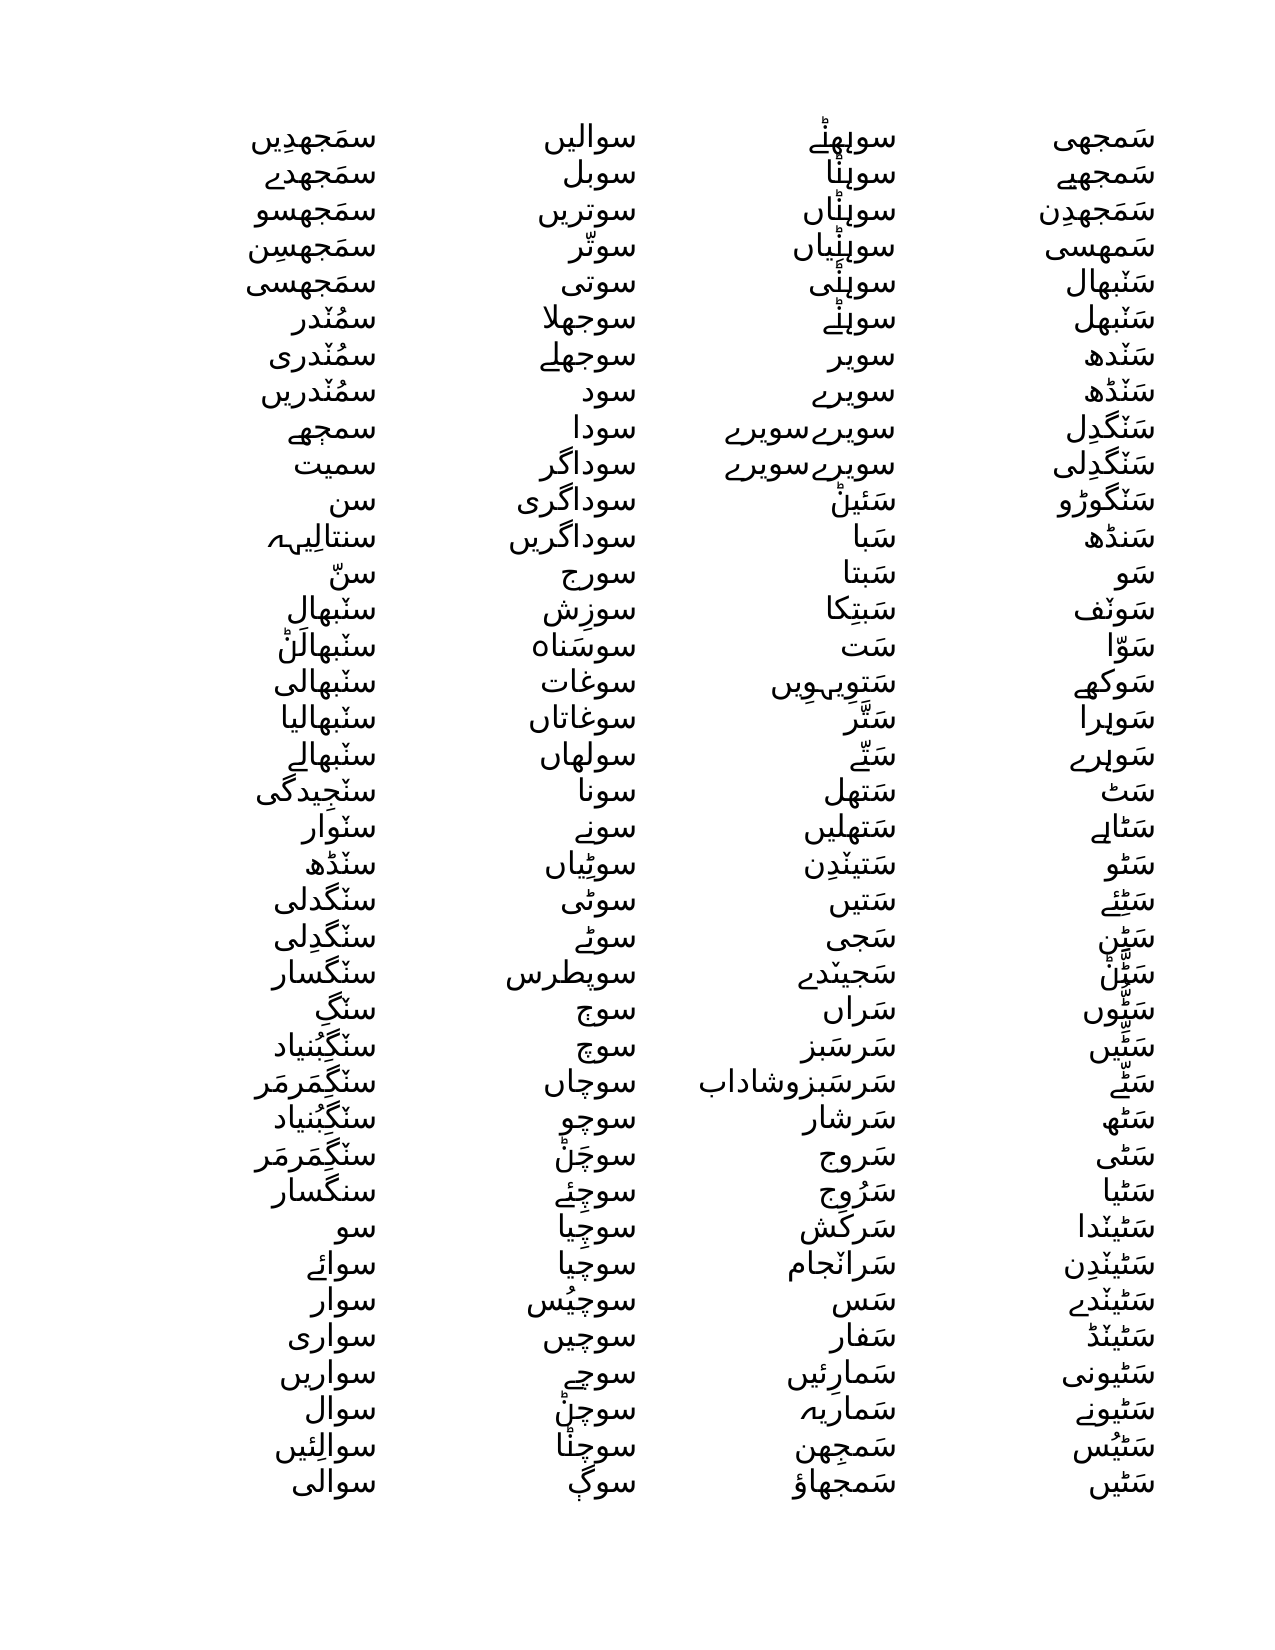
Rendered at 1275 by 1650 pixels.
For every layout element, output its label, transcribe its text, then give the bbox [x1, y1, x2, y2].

text سَنٚڈھ [897, 373, 1157, 409]
text سَراں [637, 991, 897, 1027]
text سَنٚگدِلی [897, 445, 1157, 482]
text سوچݨا [378, 1427, 637, 1463]
text سَٹَّݨ [897, 954, 1157, 991]
text سنٚگِ‎مَرمَر [118, 1136, 378, 1172]
text سَبتِکا [637, 591, 897, 627]
text سوہݨے [637, 300, 897, 336]
text سن [118, 482, 378, 518]
text سواری [118, 1318, 378, 1354]
text سَنٚدھ [897, 336, 1157, 373]
text سویرےسویرے [637, 409, 897, 445]
text سَفار [637, 1318, 897, 1354]
text سَٹینٚدِن [897, 1245, 1157, 1281]
text سوچیُس [378, 1281, 637, 1318]
text سَمجِھن [637, 1427, 897, 1463]
text سَمجھاؤ [637, 1463, 897, 1499]
text سودا [378, 409, 637, 445]
text سَٹی [897, 1136, 1157, 1172]
text سمُنٚدریں [118, 373, 378, 409]
text سَوکھے [897, 663, 1157, 700]
text سنٚگسار [118, 954, 378, 991]
text سوچ [378, 1027, 637, 1063]
text سَٹِن [897, 918, 1157, 954]
text سوچو [378, 1100, 637, 1136]
text سوچَݨ [378, 1136, 637, 1172]
text سوچِیا [378, 1209, 637, 1245]
text سوداگری [378, 482, 637, 518]
text سَرسَبزوشاداب [637, 1063, 897, 1100]
text سَجی [637, 918, 897, 954]
text سمڄھے [118, 409, 378, 445]
text سَمَجھدِن [897, 191, 1157, 227]
text سمَجھسی [118, 263, 378, 300]
text سَٹینٚڈ [897, 1318, 1157, 1354]
text سَروج [637, 1136, 897, 1172]
text سوغاتاں [378, 700, 637, 736]
text سنٚگدِلی [118, 918, 378, 954]
text سمَجھسِن [118, 227, 378, 263]
text سَس [637, 1281, 897, 1318]
text سَو [897, 554, 1157, 591]
text سویر [637, 336, 897, 373]
text سنٚگِ [118, 991, 378, 1027]
text سنٚبھالی [118, 663, 378, 700]
text سنگسار [118, 1172, 378, 1209]
text سوچیا [378, 1245, 637, 1281]
text سوائے [118, 1245, 378, 1281]
text سویرے [637, 373, 897, 409]
text سنٚجِیدگی [118, 772, 378, 809]
text سَنٚگدِل [897, 409, 1157, 445]
text سَٹیونی [897, 1354, 1157, 1391]
text سمُنٚدری [118, 336, 378, 373]
text سَرسَبز [637, 1027, 897, 1063]
text سنٚگِبُنیاد [118, 1027, 378, 1063]
text سَٹینٚدا [897, 1209, 1157, 1245]
text سوتّر [378, 227, 637, 263]
text سوجھلے [378, 336, 637, 373]
text سود [378, 373, 637, 409]
text سو [118, 1209, 378, 1245]
text سوالی [118, 1463, 378, 1499]
text سَتیں [637, 882, 897, 918]
text سوچاں [378, 1063, 637, 1100]
text سمَجھدِیں [118, 118, 378, 154]
text سوڳ [378, 1463, 637, 1499]
text سمیت [118, 445, 378, 482]
text سنٚبھالیا [118, 700, 378, 736]
text سَٹینٚدے [897, 1281, 1157, 1318]
text سوڄ [378, 991, 637, 1027]
text سَئیݨ [637, 482, 897, 518]
text سنتالِیہہ [118, 518, 378, 554]
text سَوہرے [897, 736, 1157, 772]
text سَوّا [897, 627, 1157, 663]
text سوہݨِیاں [637, 227, 897, 263]
text سونے [378, 809, 637, 845]
text سَمھسی [897, 227, 1157, 263]
text سنٚگِ‎بُنیاد [118, 1100, 378, 1136]
text سَٹو [897, 845, 1157, 882]
text سمَجھسو [118, 191, 378, 227]
text سوتی [378, 263, 637, 300]
text سَٹِّیں [897, 1027, 1157, 1063]
text سنٚگدلی [118, 882, 378, 918]
text سَمارِئیں [637, 1354, 897, 1391]
text سَتّے [637, 736, 897, 772]
text سوالیں [378, 118, 637, 154]
text سوچِئے [378, 1172, 637, 1209]
text سَجیںٚدے [637, 954, 897, 991]
text سوچے [378, 1354, 637, 1391]
text سونا [378, 772, 637, 809]
text سَٹیا [897, 1172, 1157, 1209]
text سنٚبھال [118, 591, 378, 627]
text سَنٚبھال [897, 263, 1157, 300]
text سَتھل [637, 772, 897, 809]
text سوداگریں [378, 518, 637, 554]
text سَتوِیہوِیں [637, 663, 897, 700]
text سورج [378, 554, 637, 591]
text سوٹِیاں [378, 845, 637, 882]
text سَٹ [897, 772, 1157, 809]
text سَوہرا [897, 700, 1157, 736]
text سَونٚف [897, 591, 1157, 627]
text سوالِئیں [118, 1427, 378, 1463]
text سوزِش [378, 591, 637, 627]
text سَٹیں [897, 1463, 1157, 1499]
text سَبتا [637, 554, 897, 591]
text سوہݨا [637, 154, 897, 191]
text سنّ [118, 554, 378, 591]
text سنٚبھالے [118, 736, 378, 772]
text سَنڈھ [897, 518, 1157, 554]
text سنٚوار [118, 809, 378, 845]
text سوچݨ [378, 1391, 637, 1427]
text سوہݨی [637, 263, 897, 300]
text سمُنٚدر [118, 300, 378, 336]
text سَٹیُس [897, 1427, 1157, 1463]
text سَتَّر [637, 700, 897, 736]
text سَتینٚدِن [637, 845, 897, 882]
text سَٹِئے [897, 882, 1157, 918]
text سَرکَش [637, 1209, 897, 1245]
text سوار [118, 1281, 378, 1318]
text سوٹی [378, 882, 637, 918]
text سَٹّے [897, 1063, 1157, 1100]
text سَتھلیں [637, 809, 897, 845]
text سَنٚگوڑو [897, 482, 1157, 518]
text سَٹھ [897, 1100, 1157, 1136]
text سَنٚبھل [897, 300, 1157, 336]
text سواریں [118, 1354, 378, 1391]
text سوتریں [378, 191, 637, 227]
text سَمجھی [897, 118, 1157, 154]
text سَبا [637, 518, 897, 554]
text سوال [118, 1391, 378, 1427]
text سَمجھیے [897, 154, 1157, 191]
text سَماریہ [637, 1391, 897, 1427]
text سنٚبھالَݨ [118, 627, 378, 663]
text سمَجھدے [118, 154, 378, 191]
text سَٹیونے [897, 1391, 1157, 1427]
text سوسَناہ [378, 627, 637, 663]
text سَٹُّوں [897, 991, 1157, 1027]
text سنٚڈھ [118, 845, 378, 882]
text سنٚگِمَرمَر [118, 1063, 378, 1100]
text سولھاں [378, 736, 637, 772]
text سَت [637, 627, 897, 663]
text سوبل [378, 154, 637, 191]
text سوپطرس [378, 954, 637, 991]
text سَرُوج [637, 1172, 897, 1209]
text سوغات [378, 663, 637, 700]
text سوہھݨے [637, 118, 897, 154]
text سوہݨاں [637, 191, 897, 227]
text سویرے﻿سویرے [637, 445, 897, 482]
text سوجھلا [378, 300, 637, 336]
text سَرشار [637, 1100, 897, 1136]
text سَر﻿انٚجام [637, 1245, 897, 1281]
text سوچیں [378, 1318, 637, 1354]
text سَٹاہے [897, 809, 1157, 845]
text سوٹے [378, 918, 637, 954]
text سوداگر [378, 445, 637, 482]
